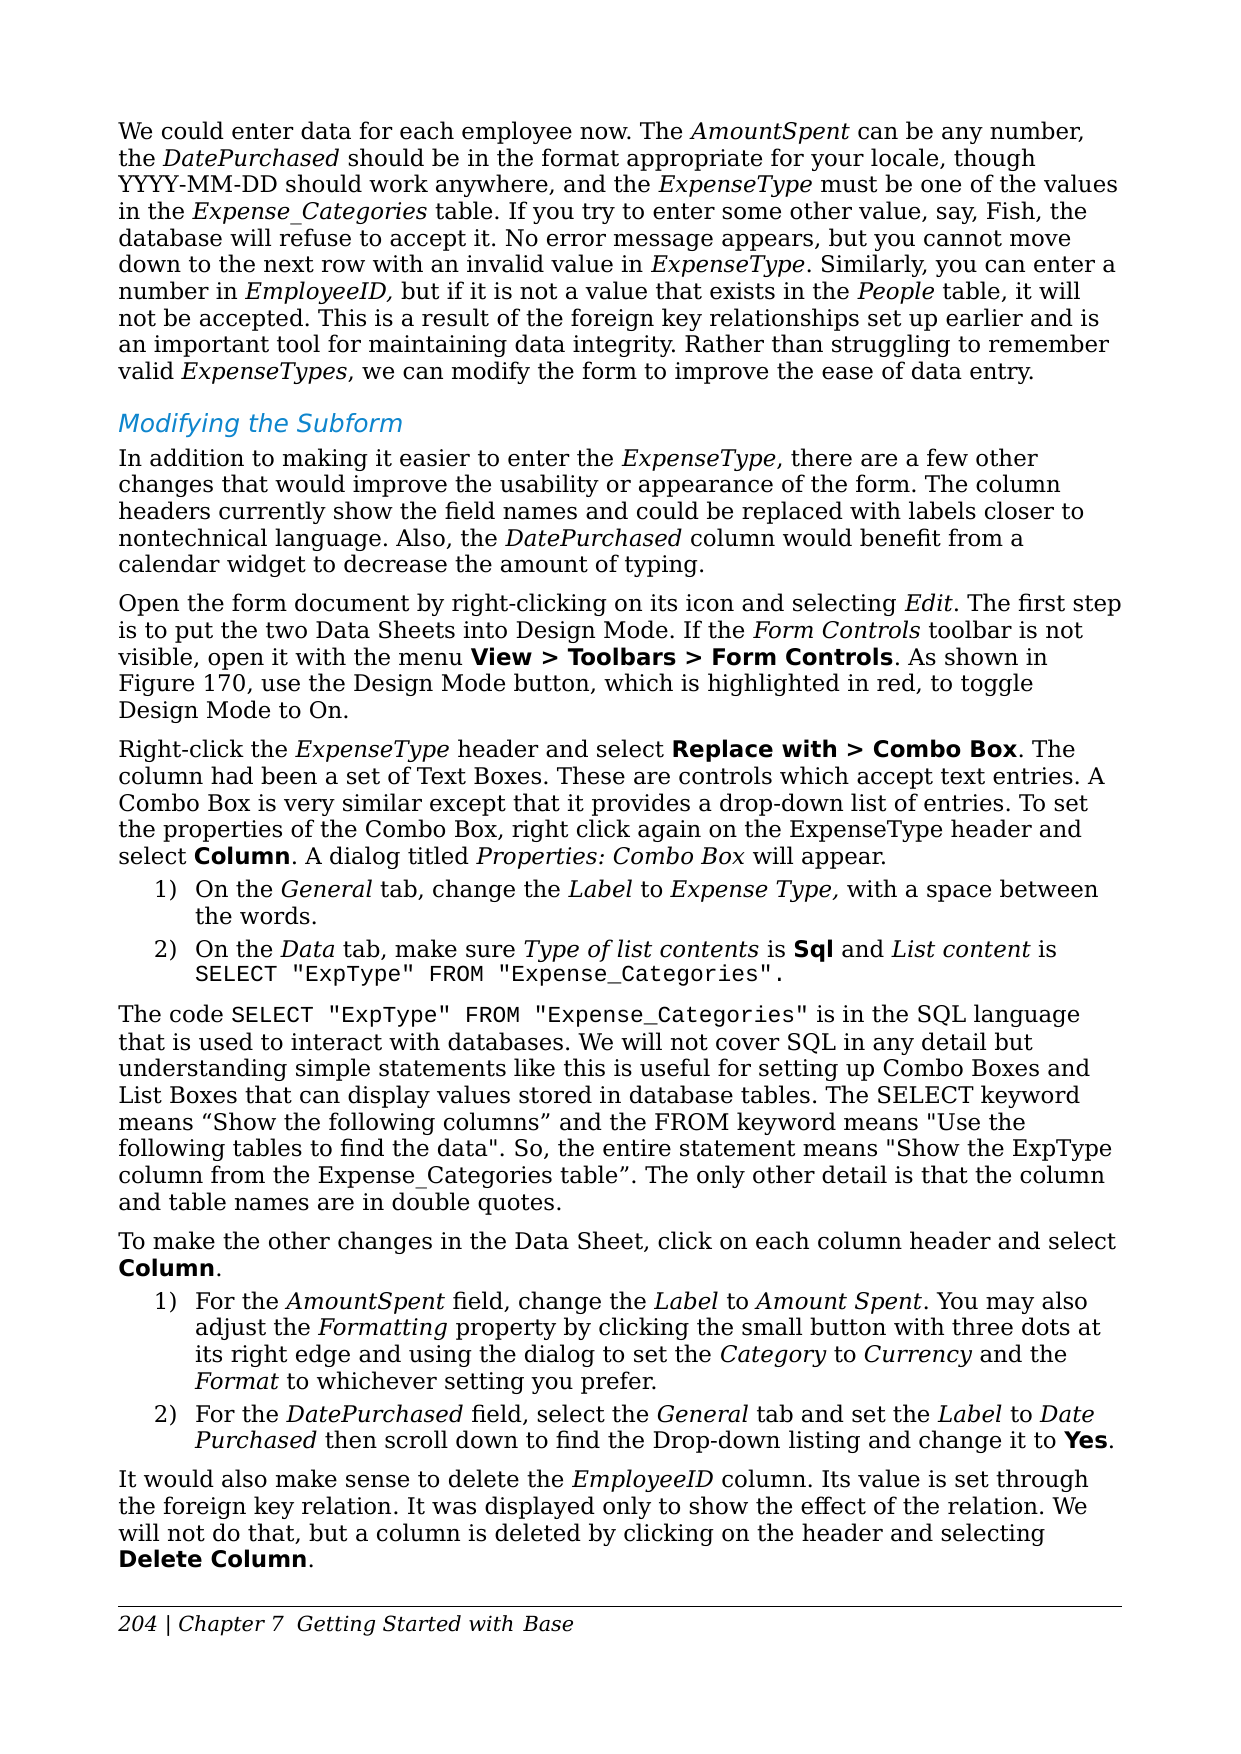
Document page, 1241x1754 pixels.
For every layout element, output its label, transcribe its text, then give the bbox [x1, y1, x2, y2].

text The code SELECT "ExpType" FROM "Expense_Categories" is in the SQL language that is used to interact with databases. We will not cover SQL in any detail but understanding simple statements like this is useful for setting up Combo Boxes and List Boxes that can display values stored in database tables. The SELECT keyword means “Show the following columns” and the FROM keyword means "Use the following tables to find the data". So, the entire statement means "Show the ExpType column from the Expense_Categories table”. The only other detail is that the column and table names are in double quotes. [118, 1001, 1122, 1216]
text We could enter data for each employee now. The AmountSpent can be any number, the DatePurchased should be in the format appropriate for your locale, though YYYY‑MM‑DD should work anywhere, and the ExpenseType must be one of the values in the Expense_Categories table. If you try to enter some other value, say, Fish, the database will refuse to accept it. No error message appears, but you cannot move down to the next row with an invalid value in ExpenseType. Similarly, you can enter a number in EmployeeID, but if it is not a value that exists in the People table, it will not be accepted. This is a result of the foreign key relationships set up earlier and is an important tool for maintaining data integrity. Rather than struggling to remember valid ExpenseTypes, we can modify the form to improve the ease of data entry. [118, 118, 1122, 385]
list On the Data tab, make sure Type of list contents is Sql and List content is SELECT "ExpType" FROM "Expense_Categories". [177, 936, 1122, 988]
list For the AmountSpent field, change the Label to Amount Spent. You may also adjust the Formatting property by clicking the small button with three dots at its right edge and using the dialog to set the Category to Currency and the Format to whichever setting you prefer. [177, 1288, 1122, 1394]
list On the General tab, change the Label to Expense Type, with a space between the words. [177, 876, 1122, 929]
subtitle Modifying the Subform [118, 409, 1122, 438]
text In addition to making it easier to enter the ExpenseType, there are a few other changes that would improve the usability or appearance of the form. The column headers currently show the field names and could be replaced with labels closer to nontechnical language. Also, the DatePurchased column would benefit from a calendar widget to decrease the amount of typing. [118, 445, 1122, 578]
list To make the other changes in the Data Sheet, click on each column header and select Column. [118, 1228, 1122, 1281]
list For the DatePurchased field, select the General tab and set the Label to Date Purchased then scroll down to find the Drop-down listing and change it to Yes. [177, 1401, 1122, 1454]
text It would also make sense to delete the EmployeeID column. Its value is set through the foreign key relation. It was displayed only to show the effect of the relation. We will not do that, but a column is deleted by clicking on the header and selecting Delete Column. [118, 1467, 1122, 1573]
list Right-click the ExpenseType header and select Replace with > Combo Box. The column had been a set of Text Boxes. These are controls which accept text entries. A Combo Box is very similar except that it provides a drop-down list of entries. To set the properties of the Combo Box, right click again on the ExpenseType header and select Column. A dialog titled Properties: Combo Box will appear. [118, 736, 1122, 870]
text Open the form document by right-clicking on its icon and selecting Edit. The first step is to put the two Data Sheets into Design Mode. If the Form Controls toolbar is not visible, open it with the menu View > Toolbars > Form Controls. As shown in Figure 170, use the Design Mode button, which is highlighted in red, to toggle Design Mode to On. [118, 591, 1122, 724]
